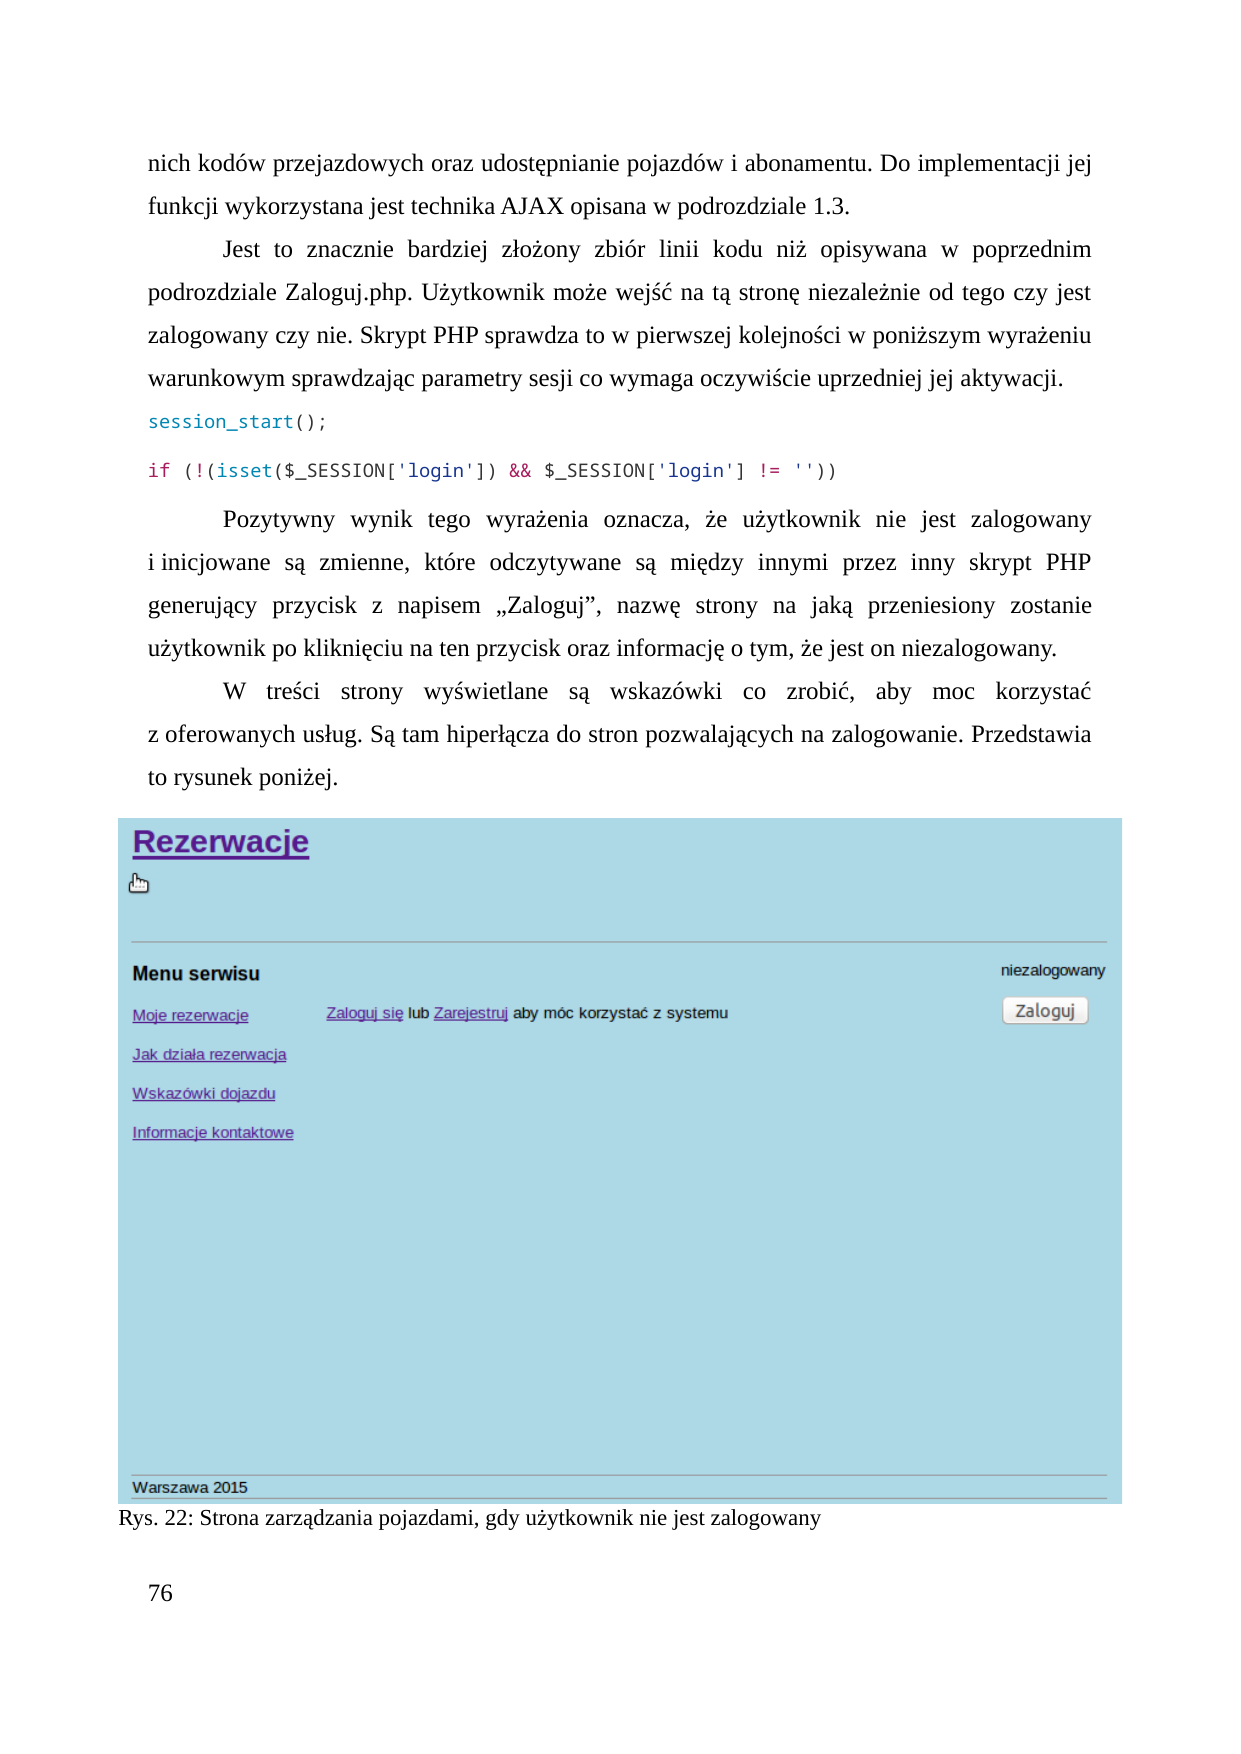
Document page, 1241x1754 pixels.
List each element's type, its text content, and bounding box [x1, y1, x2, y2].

text Rys. 22: Strona zarządzania pojazdami, gdy użytkownik nie jest zalogowany [118, 1504, 1122, 1530]
text nich kodów przejazdowych oraz udostępnianie pojazdów i abonamentu. Do implementacji jej funkcji wykorzystana jest technika AJAX opisana w podrozdziale 1.3. [148, 148, 1093, 219]
text if (!(isset($_SESSION['login']) && $_SESSION['login'] != '')) [148, 455, 1093, 483]
text W treści strony wyświetlane są wskazówki co zrobić, aby moc korzystać z oferowanych usług. Są tam hiperłącza do stron pozwalających na zalogowanie. Przedstawia to rysunek poniżej. [148, 676, 1093, 791]
text Jest to znacznie bardziej złożony zbiór linii kodu niż opisywana w poprzednim podrozdziale Zaloguj.php. Użytkownik może wejść na tą stronę niezależnie od tego czy jest zalogowany czy nie. Skrypt PHP sprawdza to w pierwszej kolejności w poniższym wyrażeniu warunkowym sprawdzając parametry sesji co wymaga oczywiście uprzedniej jej aktywacji. [148, 234, 1093, 392]
text Pozytywny wynik tego wyrażenia oznacza, że użytkownik nie jest zalogowany i inicjowane są zmienne, które odczytywane są między innymi przez inny skrypt PHP generujący przycisk z napisem „Zaloguj”, nazwę strony na jaką przeniesiony zostanie użytkownik po kliknięciu na ten przycisk oraz informację o tym, że jest on niezalogowany. [148, 504, 1093, 662]
text session_start(); [148, 406, 1093, 435]
picture [118, 818, 1123, 1504]
